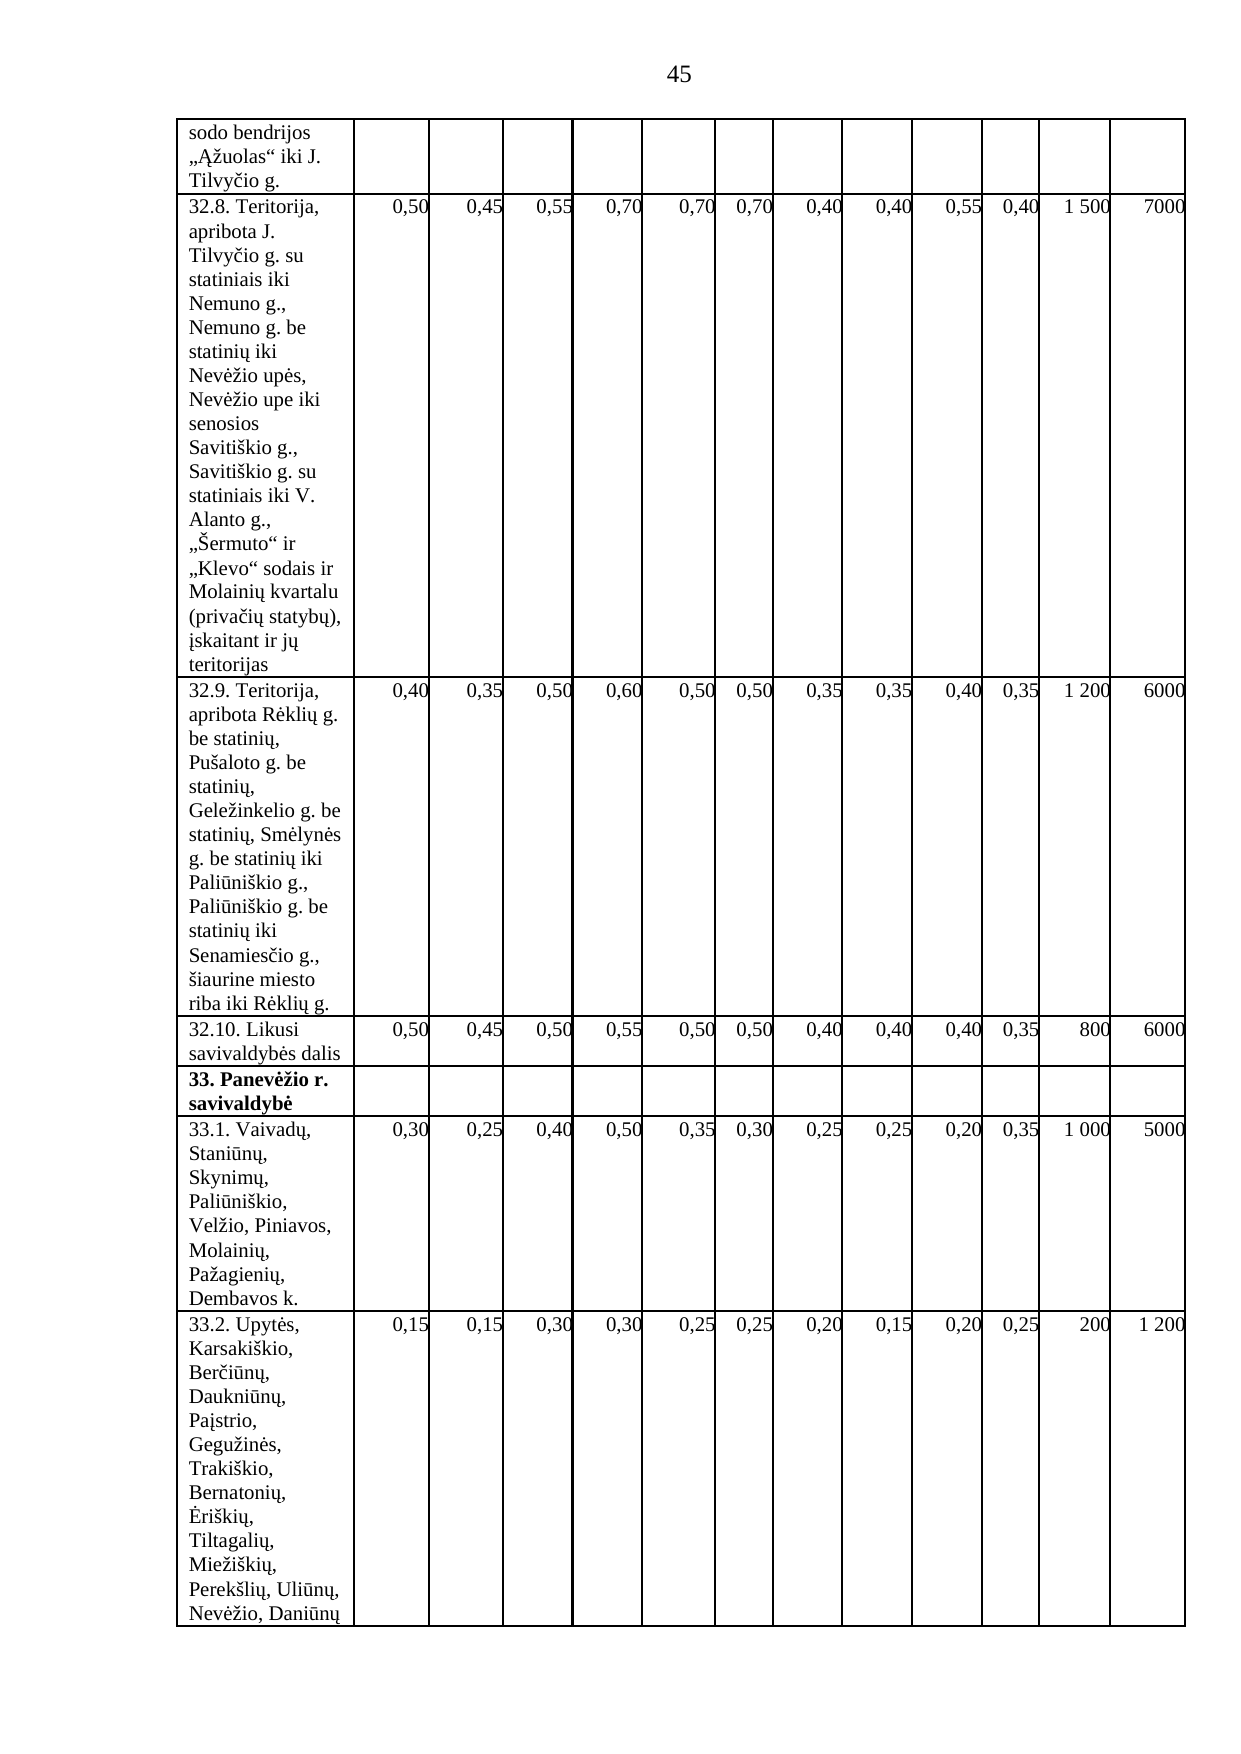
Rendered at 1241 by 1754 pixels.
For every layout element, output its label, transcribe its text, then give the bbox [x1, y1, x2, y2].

table_cell 0,40 [774, 195, 841, 676]
table_cell 0,40 [913, 678, 981, 1015]
table_cell 0,25 [843, 1117, 911, 1310]
table_cell 7000 [1111, 195, 1184, 676]
table_cell [983, 120, 1038, 192]
table_cell [643, 120, 714, 192]
table_cell 1 000 [1040, 1117, 1109, 1310]
table_cell 32.8. Teritorija, apribota J. Tilvyčio g. su statiniais iki Nemuno g., Nemuno g. be statinių iki Nevėžio upės, Nevėžio upe iki senosios Savitiškio g., Savitiškio g. su statiniais iki V. Alanto g., „Šermuto“ ir „Klevo“ sodais ir Molainių kvartalu (privačių statybų), įskaitant ir jų teritorijas [178, 195, 353, 676]
table_cell 0,70 [643, 195, 714, 676]
table_cell [643, 1067, 714, 1115]
table_cell 0,35 [983, 1017, 1038, 1065]
table_cell 0,35 [774, 678, 841, 1015]
table_cell 800 [1040, 1017, 1109, 1065]
table_cell 0,40 [774, 1017, 841, 1065]
table_cell 0,25 [983, 1312, 1038, 1624]
table_cell [574, 120, 641, 192]
table_cell 1 200 [1111, 1312, 1184, 1624]
table_cell 0,55 [574, 1017, 641, 1065]
table_cell 0,15 [430, 1312, 502, 1624]
table_cell 6000 [1111, 678, 1184, 1015]
table_cell 0,55 [504, 195, 571, 676]
table_cell 0,40 [355, 678, 428, 1015]
table_cell 33.2. Upytės, Karsakiškio, Berčiūnų, Daukniūnų, Paįstrio, Gegužinės, Trakiškio, Bernatonių, Ėriškių, Tiltagalių, Miežiškių, Perekšlių, Uliūnų, Nevėžio, Daniūnų [178, 1312, 353, 1624]
table_cell [1040, 120, 1109, 192]
table_cell [913, 1067, 981, 1115]
table_cell 0,25 [430, 1117, 502, 1310]
table_cell 0,70 [574, 195, 641, 676]
table_cell [1111, 120, 1184, 192]
table_cell 0,50 [716, 1017, 772, 1065]
table_cell 0,50 [643, 1017, 714, 1065]
table_cell 0,50 [504, 678, 571, 1015]
table_cell 0,50 [504, 1017, 571, 1065]
table_cell 0,30 [504, 1312, 571, 1624]
table_cell 0,70 [716, 195, 772, 676]
table_cell 0,15 [843, 1312, 911, 1624]
table_cell 1 200 [1040, 678, 1109, 1015]
table_cell [716, 120, 772, 192]
table_cell 0,40 [843, 195, 911, 676]
table_cell [430, 120, 502, 192]
table_cell [913, 120, 981, 192]
table_cell 0,50 [716, 678, 772, 1015]
table_cell 32.10. Likusi savivaldybės dalis [178, 1017, 353, 1065]
table_cell [504, 120, 571, 192]
table_cell 0,35 [983, 678, 1038, 1015]
table_cell [774, 1067, 841, 1115]
table_cell 0,20 [774, 1312, 841, 1624]
table_cell 33.1. Vaivadų, Staniūnų, Skynimų, Paliūniškio, Velžio, Piniavos, Molainių, Pažagienių, Dembavos k. [178, 1117, 353, 1310]
table_cell 0,30 [716, 1117, 772, 1310]
table_cell 0,55 [913, 195, 981, 676]
table_cell 0,45 [430, 195, 502, 676]
table_cell 6000 [1111, 1017, 1184, 1065]
table_cell 0,60 [574, 678, 641, 1015]
table_cell [1040, 1067, 1109, 1115]
table_cell 0,50 [643, 678, 714, 1015]
table_cell 0,30 [355, 1117, 428, 1310]
table_cell 0,35 [983, 1117, 1038, 1310]
table_cell [843, 1067, 911, 1115]
table_cell 1 500 [1040, 195, 1109, 676]
table_cell 0,25 [643, 1312, 714, 1624]
table_cell 33. Panevėžio r. savivaldybė [178, 1067, 353, 1115]
table_cell 0,45 [430, 1017, 502, 1065]
table_cell 5000 [1111, 1117, 1184, 1310]
table_cell [355, 1067, 428, 1115]
table_cell 0,30 [574, 1312, 641, 1624]
table_cell 32.9. Teritorija, apribota Rėklių g. be statinių, Pušaloto g. be statinių, Geležinkelio g. be statinių, Smėlynės g. be statinių iki Paliūniškio g., Paliūniškio g. be statinių iki Senamiesčio g., šiaurine miesto riba iki Rėklių g. [178, 678, 353, 1015]
table_cell [774, 120, 841, 192]
table_cell 0,50 [355, 195, 428, 676]
table_cell 0,35 [643, 1117, 714, 1310]
table_cell 0,40 [983, 195, 1038, 676]
table_cell 0,50 [574, 1117, 641, 1310]
table_cell [716, 1067, 772, 1115]
table_cell [430, 1067, 502, 1115]
table_cell 0,35 [430, 678, 502, 1015]
table_cell 0,40 [913, 1017, 981, 1065]
table_cell [843, 120, 911, 192]
table_cell [574, 1067, 641, 1115]
table_cell [504, 1067, 571, 1115]
table_cell 0,20 [913, 1312, 981, 1624]
table_cell 0,40 [504, 1117, 571, 1310]
table_cell 200 [1040, 1312, 1109, 1624]
table_cell 0,15 [355, 1312, 428, 1624]
table_cell 0,35 [843, 678, 911, 1015]
table_cell 0,40 [843, 1017, 911, 1065]
table_cell [355, 120, 428, 192]
table_cell [1111, 1067, 1184, 1115]
table_cell 0,25 [716, 1312, 772, 1624]
table_cell 0,50 [355, 1017, 428, 1065]
table_cell 0,25 [774, 1117, 841, 1310]
table_cell [983, 1067, 1038, 1115]
table_cell 0,20 [913, 1117, 981, 1310]
table_cell sodo bendrijos „Ąžuolas“ iki J. Tilvyčio g. [178, 120, 353, 192]
